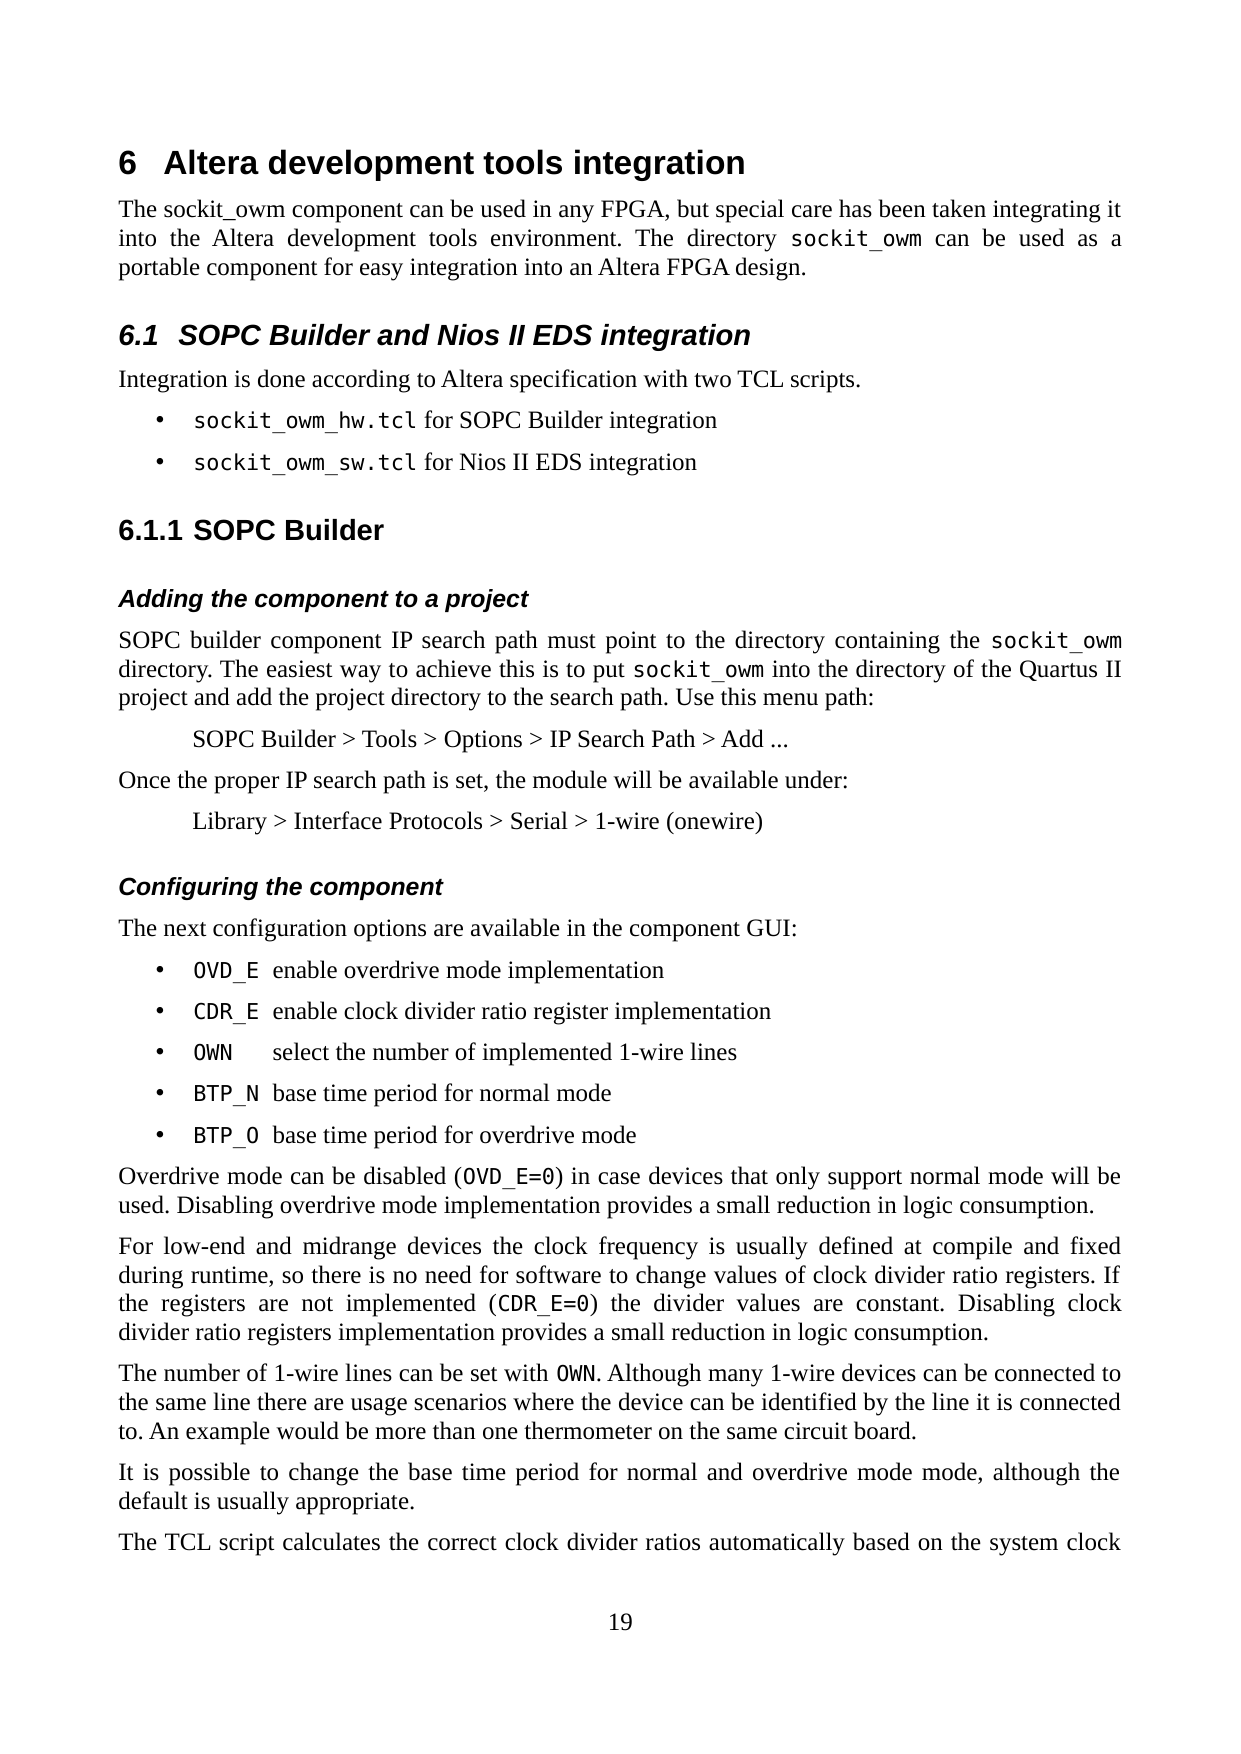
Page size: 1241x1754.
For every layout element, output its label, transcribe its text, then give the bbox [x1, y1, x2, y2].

text Library > Interface Protocols > Serial > 1-wire (onewire) [118, 806, 1122, 835]
subtitle Altera development tools integration [118, 143, 1122, 182]
subtitle Adding the component to a project [118, 584, 1122, 612]
list sockit_owm_hw.tcl for SOPC Builder integration [156, 405, 1122, 434]
list sockit_owm_sw.tcl for Nios II EDS integration [156, 447, 1122, 475]
text The TCL script calculates the correct clock divider ratios automatically based on the system clock [118, 1527, 1122, 1556]
text It is possible to change the base time period for normal and overdrive mode mode, although the default is usually appropriate. [118, 1457, 1122, 1515]
subtitle SOPC Builder and Nios II EDS integration [118, 318, 1122, 352]
text SOPC builder component IP search path must point to the directory containing the sockit_owm directory. The easiest way to achieve this is to put sockit_owm into the directory of the Quartus II project and add the project directory to the search path. Use this menu path: [118, 625, 1122, 711]
list BTP_N base time period for normal mode [156, 1078, 1122, 1107]
text For low-end and midrange devices the clock frequency is usually defined at compile and fixed during runtime, so there is no need for software to change values of clock divider ratio registers. If the registers are not implemented (CDR_E=0) the divider values are constant. Disabling clock divider ratio registers implementation provides a small reduction in logic consumption. [118, 1231, 1122, 1346]
subtitle SOPC Builder [118, 513, 1122, 546]
list CDR_E enable clock divider ratio register implementation [156, 996, 1122, 1025]
text SOPC Builder > Tools > Options > IP Search Path > Add ... [118, 724, 1122, 752]
text Overdrive mode can be disabled (OVD_E=0) in case devices that only support normal mode will be used. Disabling overdrive mode implementation provides a small reduction in logic consumption. [118, 1161, 1122, 1218]
text The sockit_owm component can be used in any FPGA, but special care has been taken integrating it into the Altera development tools environment. The directory sockit_owm can be used as a portable component for easy integration into an Altera FPGA design. [118, 194, 1122, 281]
subtitle Configuring the component [118, 872, 1122, 901]
text The number of 1-wire lines can be set with OWN. Although many 1-wire devices can be connected to the same line there are usage scenarios where the device can be identified by the line it is connected to. An example would be more than one thermometer on the same circuit board. [118, 1358, 1122, 1445]
text Once the proper IP search path is set, the module will be available under: [118, 765, 1122, 794]
list OVD_E enable overdrive mode implementation [156, 955, 1122, 983]
text Integration is done according to Altera specification with two TCL scripts. [118, 364, 1122, 393]
list OWN select the number of implemented 1-wire lines [156, 1037, 1122, 1066]
list BTP_O base time period for overdrive mode [156, 1120, 1122, 1148]
text The next configuration options are available in the component GUI: [118, 913, 1122, 942]
